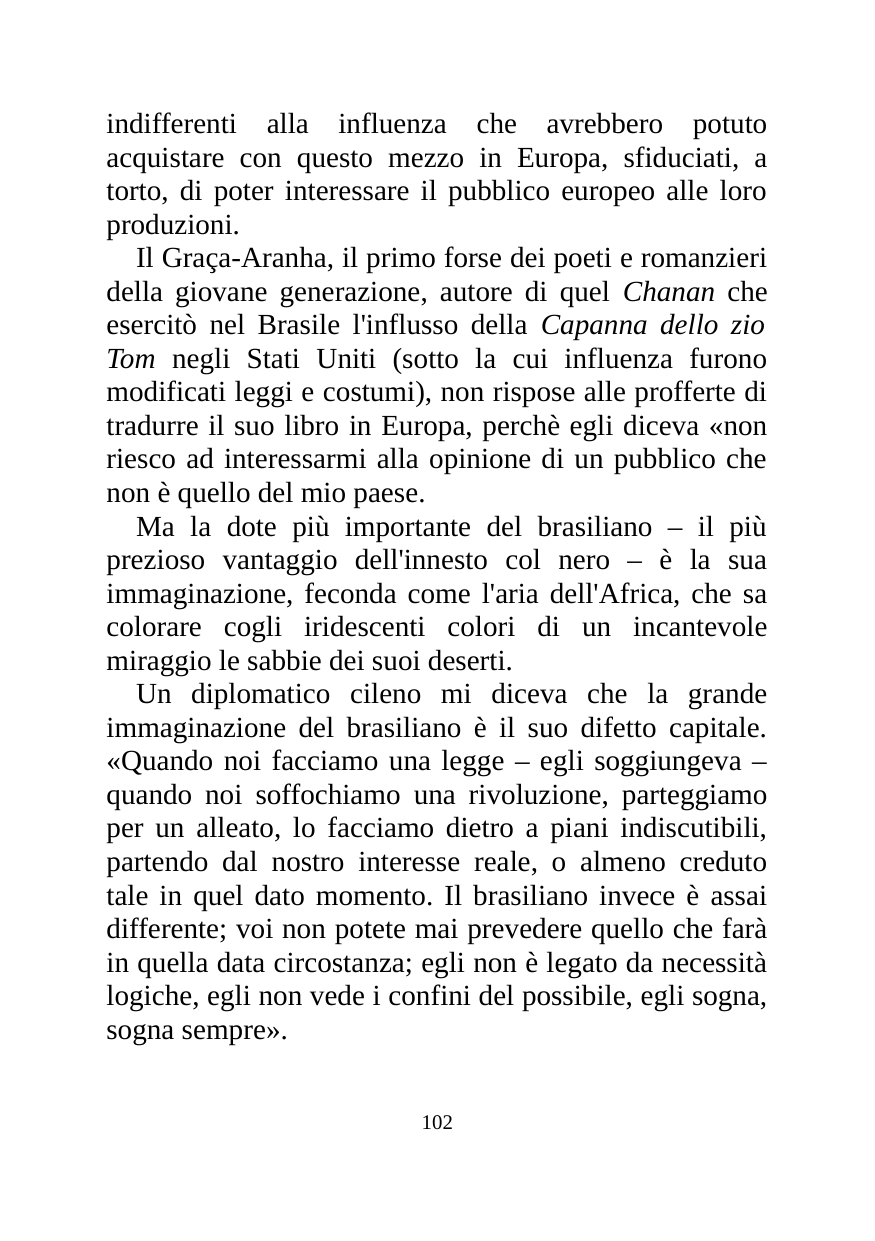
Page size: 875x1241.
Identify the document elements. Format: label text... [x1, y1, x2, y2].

text Il Graça-Aranha, il primo forse dei poeti e romanzieri della giovane generazione, autore di quel Chanan che esercitò nel Brasile l'influsso della Capanna dello zio Tom negli Stati Uniti (sotto la cui influenza furono modificati leggi e costumi), non rispose alle profferte di tradurre il suo libro in Europa, perchè egli diceva «non riesco ad interessarmi alla opinione di un pubblico che non è quello del mio paese. [106, 240, 768, 509]
text Ma la dote più importante del brasiliano – il più prezioso vantaggio dell'innesto col nero – è la sua immaginazione, feconda come l'aria dell'Africa, che sa colorare cogli iridescenti colori di un incantevole miraggio le sabbie dei suoi deserti. [106, 509, 768, 676]
text indifferenti alla influenza che avrebbero potuto acquistare con questo mezzo in Europa, sfiduciati, a torto, di poter interessare il pubblico europeo alle loro produzioni. [106, 106, 768, 240]
text Un diplomatico cileno mi diceva che la grande immaginazione del brasiliano è il suo difetto capitale. «Quando noi facciamo una legge – egli soggiungeva – quando noi soffochiamo una rivoluzione, parteggiamo per un alleato, lo facciamo dietro a piani indiscutibili, partendo dal nostro interesse reale, o almeno creduto tale in quel dato momento. Il brasiliano invece è assai differente; voi non potete mai prevedere quello che farà in quella data circostanza; egli non è legato da necessità logiche, egli non vede i confini del possibile, egli sogna, sogna sempre». [106, 676, 768, 1045]
